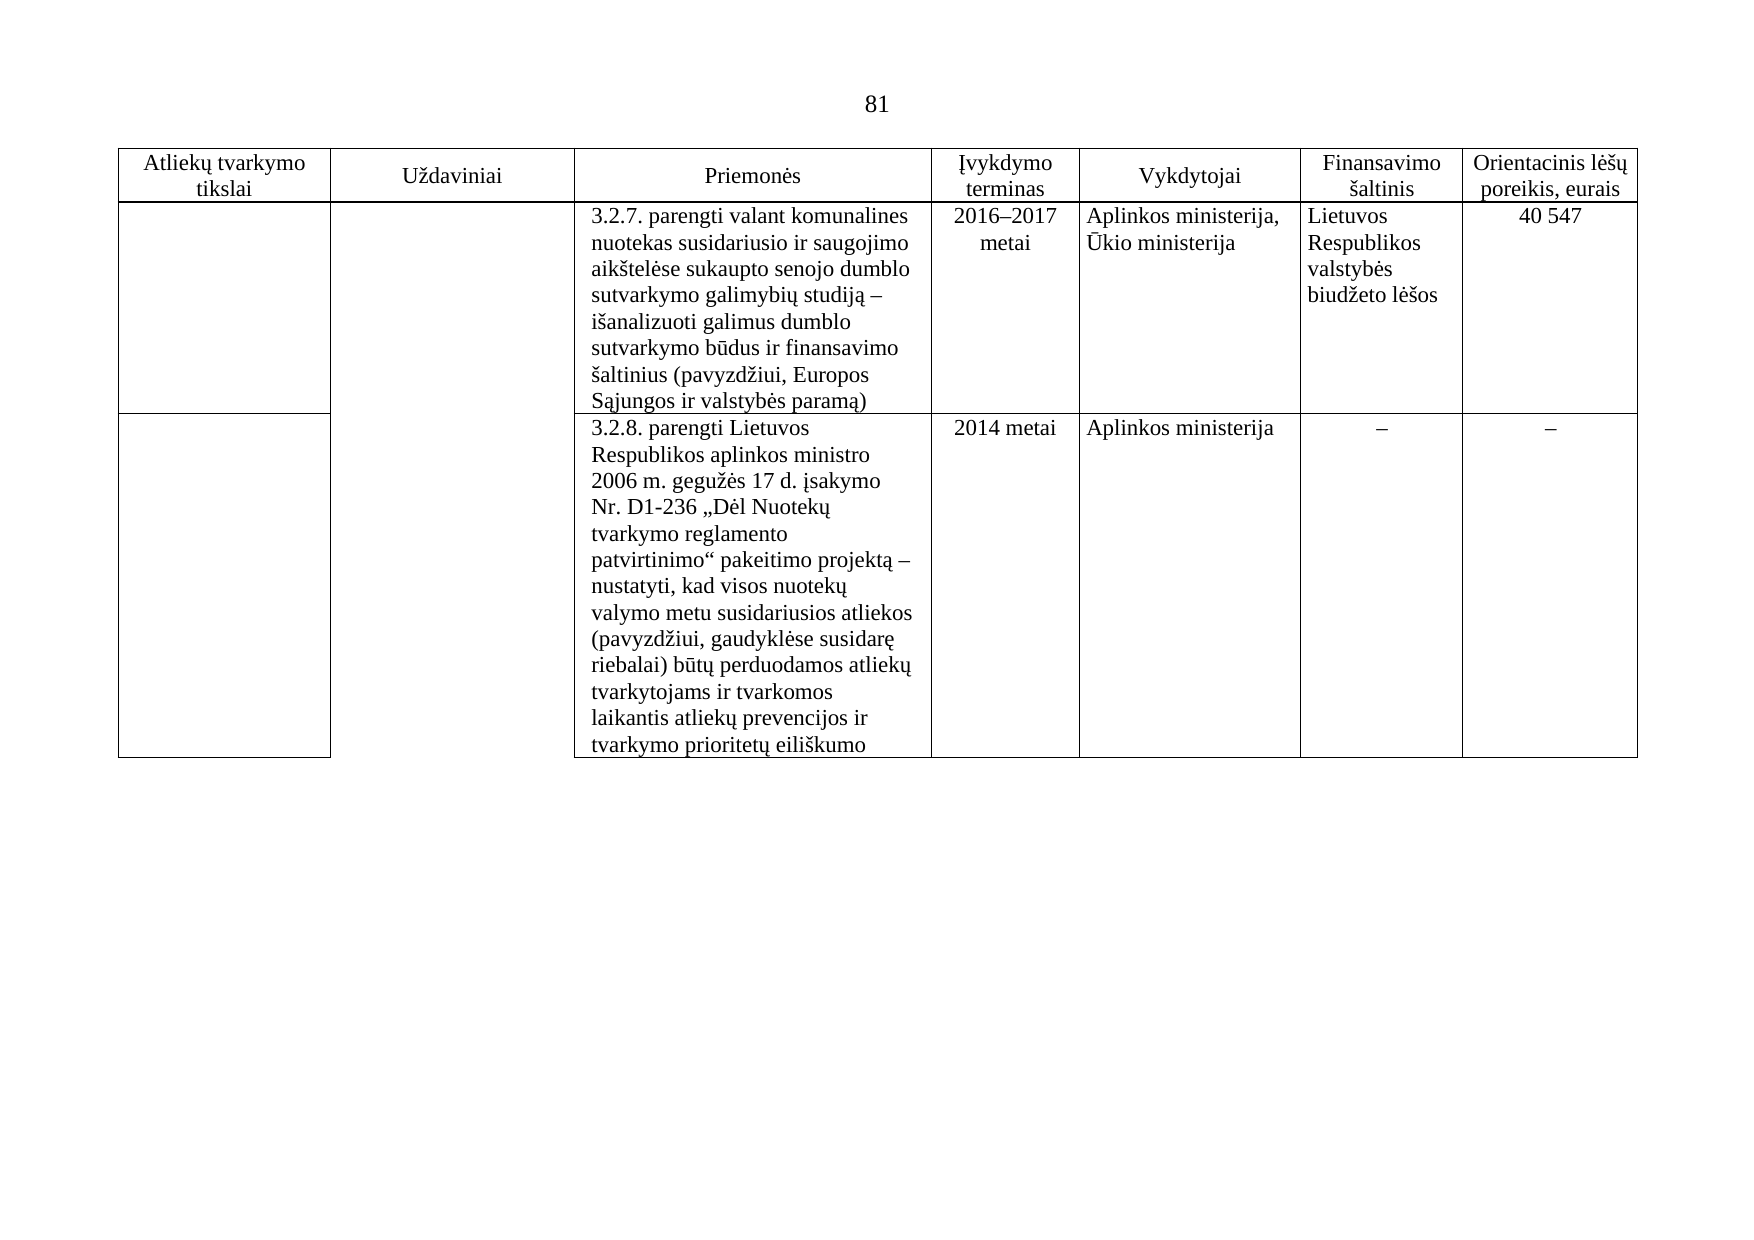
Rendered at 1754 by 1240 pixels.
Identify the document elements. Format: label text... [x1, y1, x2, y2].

table_cell [119, 414, 330, 757]
table_cell – [1463, 414, 1637, 757]
table_cell 2016–2017 metai [932, 203, 1079, 413]
table_cell [331, 203, 574, 757]
table_header Vykdytojai [1080, 149, 1300, 201]
table_cell Lietuvos Respublikos valstybės biudžeto lėšos [1301, 203, 1462, 413]
table_header Atliekų tvarkymo tikslai [119, 149, 330, 201]
table_cell – [1301, 414, 1462, 757]
table_header Įvykdymo terminas [932, 149, 1079, 201]
table_cell 40 547 [1463, 203, 1637, 413]
table_cell 3.2.8. parengti Lietuvos Respublikos aplinkos ministro 2006 m. gegužės 17 d. įsakymo Nr. D1-236 „Dėl Nuotekų tvarkymo reglamento patvirtinimo“ pakeitimo projektą – nustatyti, kad visos nuotekų valymo metu susidariusios atliekos (pavyzdžiui, gaudyklėse susidarę riebalai) būtų perduodamos atliekų tvarkytojams ir tvarkomos laikantis atliekų prevencijos ir tvarkymo prioritetų eiliškumo [575, 414, 931, 757]
table_cell Aplinkos ministerija [1080, 414, 1300, 757]
table_cell [119, 203, 330, 413]
table_header Orientacinis lėšų poreikis, eurais [1463, 149, 1637, 201]
table_cell 2014 metai [932, 414, 1079, 757]
table_header Finansavimo šaltinis [1301, 149, 1462, 201]
table_cell Aplinkos ministerija, Ūkio ministerija [1080, 203, 1300, 413]
table_header Priemonės [575, 149, 931, 201]
table_cell 3.2.7. parengti valant komunalines nuotekas susidariusio ir saugojimo aikštelėse sukaupto senojo dumblo sutvarkymo galimybių studiją – išanalizuoti galimus dumblo sutvarkymo būdus ir finansavimo šaltinius (pavyzdžiui, Europos Sąjungos ir valstybės paramą) [575, 203, 931, 413]
table_header Uždaviniai [331, 149, 574, 201]
